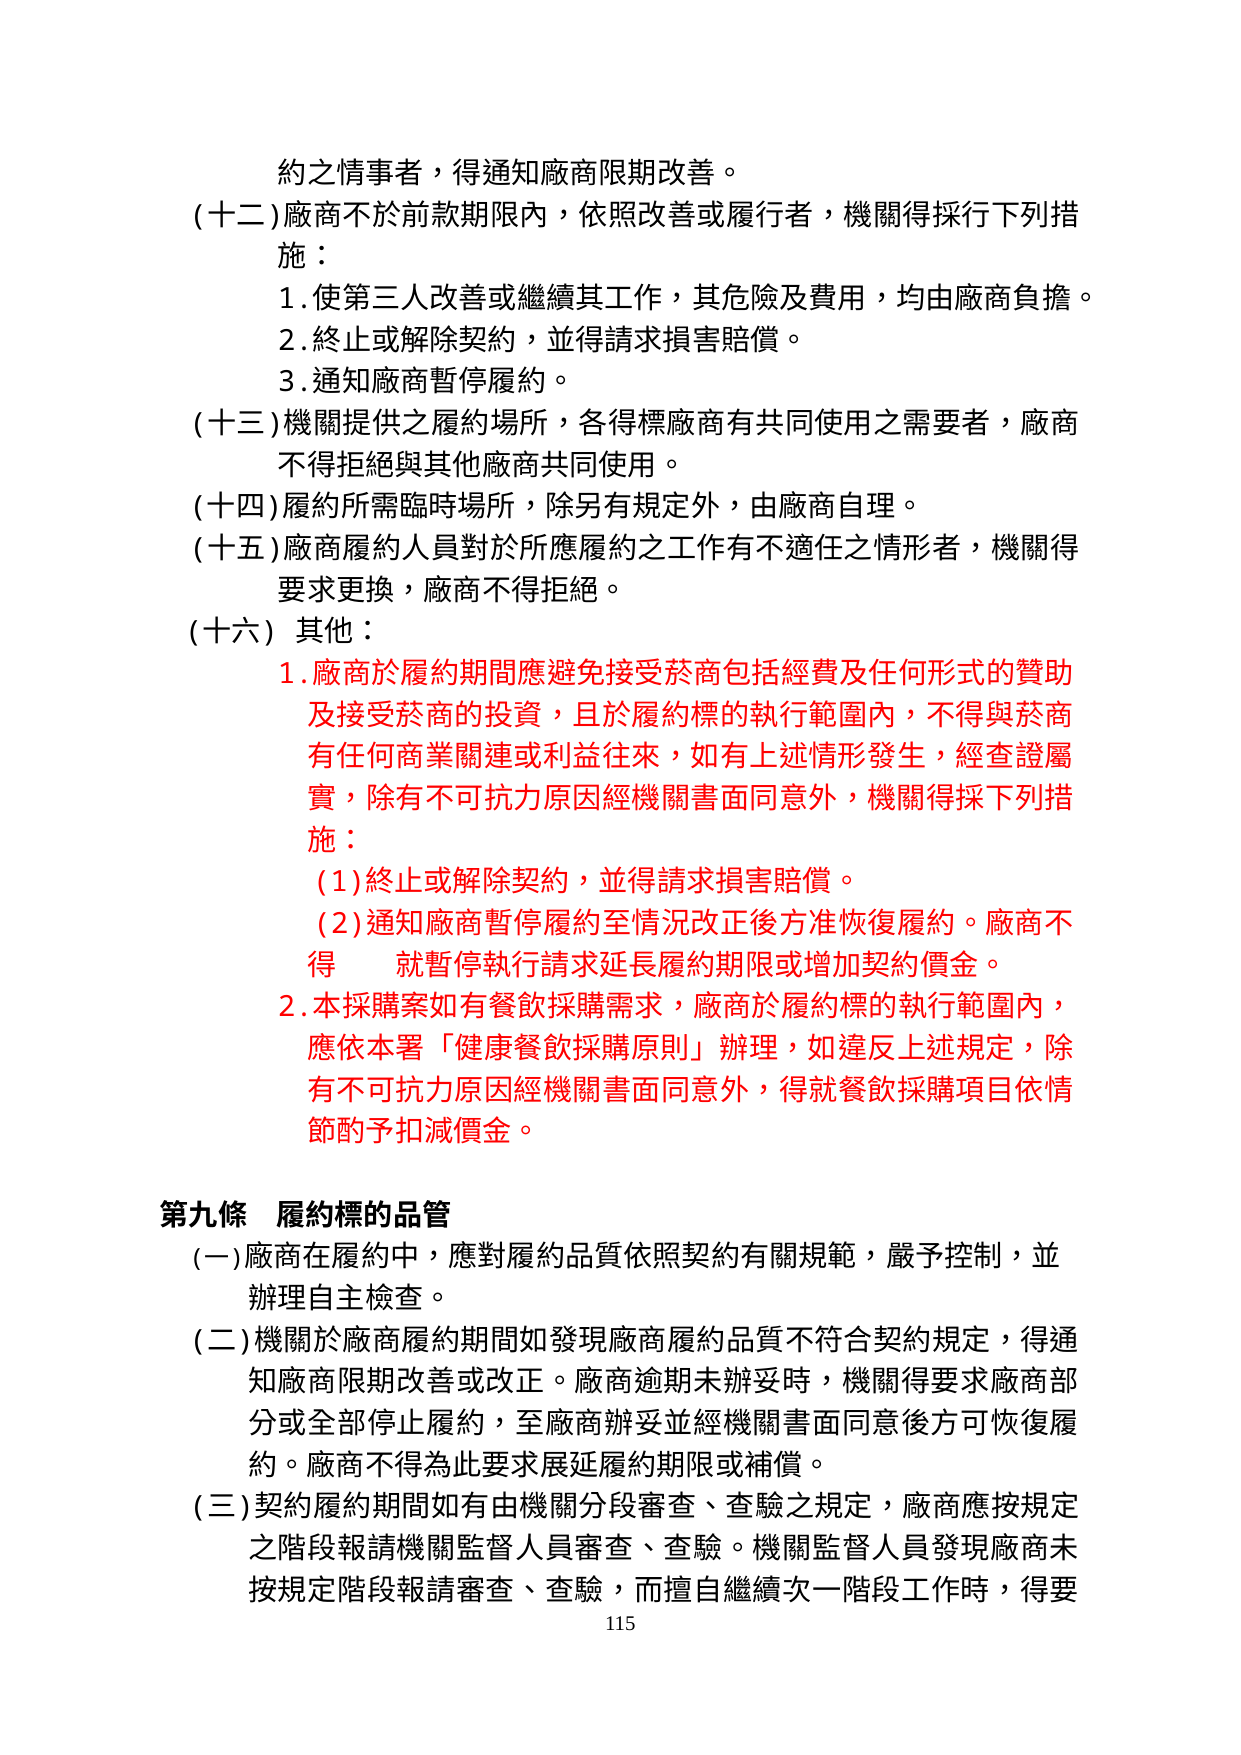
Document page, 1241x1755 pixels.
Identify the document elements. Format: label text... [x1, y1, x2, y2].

text 1.廠商於履約期間應避免接受菸商包括經費及任何形式的贊助及接受菸商的投資，且於履約標的執行範圍內，不得與菸商有任何商業關連或利益往來，如有上述情形發生，經查證屬實，除有不可抗力原因經機關書面同意外，機關得採下列措施： [278, 650, 1075, 858]
text (二)機關於廠商履約期間如發現廠商履約品質不符合契約規定，得通知廠商限期改善或改正。廠商逾期未辦妥時，機關得要求廠商部分或全部停止履約，至廠商辦妥並經機關書面同意後方可恢復履約。廠商不得為此要求展延履約期限或補償。 [189, 1317, 1081, 1483]
text 1.使第三人改善或繼續其工作，其危險及費用，均由廠商負擔。 [278, 275, 1075, 317]
text (十五)廠商履約人員對於所應履約之工作有不適任之情形者，機關得要求更換，廠商不得拒絕。 [189, 525, 1081, 608]
text (十六) 其他： [184, 608, 1081, 650]
text 3.通知廠商暫停履約。 [278, 358, 1081, 400]
text (2)通知廠商暫停履約至情況改正後方准恢復履約。廠商不得 就暫停執行請求延長履約期限或增加契約價金。 [278, 900, 1075, 983]
text (三)契約履約期間如有由機關分段審查、查驗之規定，廠商應按規定之階段報請機關監督人員審查、查驗。機關監督人員發現廠商未按規定階段報請審查、查驗，而擅自繼續次一階段工作時，得要 [189, 1483, 1081, 1608]
text (1)終止或解除契約，並得請求損害賠償。 [278, 858, 1075, 900]
text (十二)廠商不於前款期限內，依照改善或履行者，機關得採行下列措施： [189, 192, 1081, 275]
text (十四)履約所需臨時場所，除另有規定外，由廠商自理。 [189, 483, 1081, 525]
text 2.終止或解除契約，並得請求損害賠償。 [278, 317, 1075, 358]
text 2.本採購案如有餐飲採購需求，廠商於履約標的執行範圍內，應依本署「健康餐飲採購原則」辦理，如違反上述規定，除有不可抗力原因經機關書面同意外，得就餐飲採購項目依情節酌予扣減價金。 [278, 983, 1075, 1150]
text (十三)機關提供之履約場所，各得標廠商有共同使用之需要者，廠商不得拒絕與其他廠商共同使用。 [189, 400, 1081, 483]
text (一)廠商在履約中，應對履約品質依照契約有關規範，嚴予控制，並辦理自主檢查。 [189, 1233, 1081, 1317]
text 第九條 履約標的品管 [159, 1192, 1081, 1233]
text 約之情事者，得通知廠商限期改善。 [189, 150, 1081, 192]
